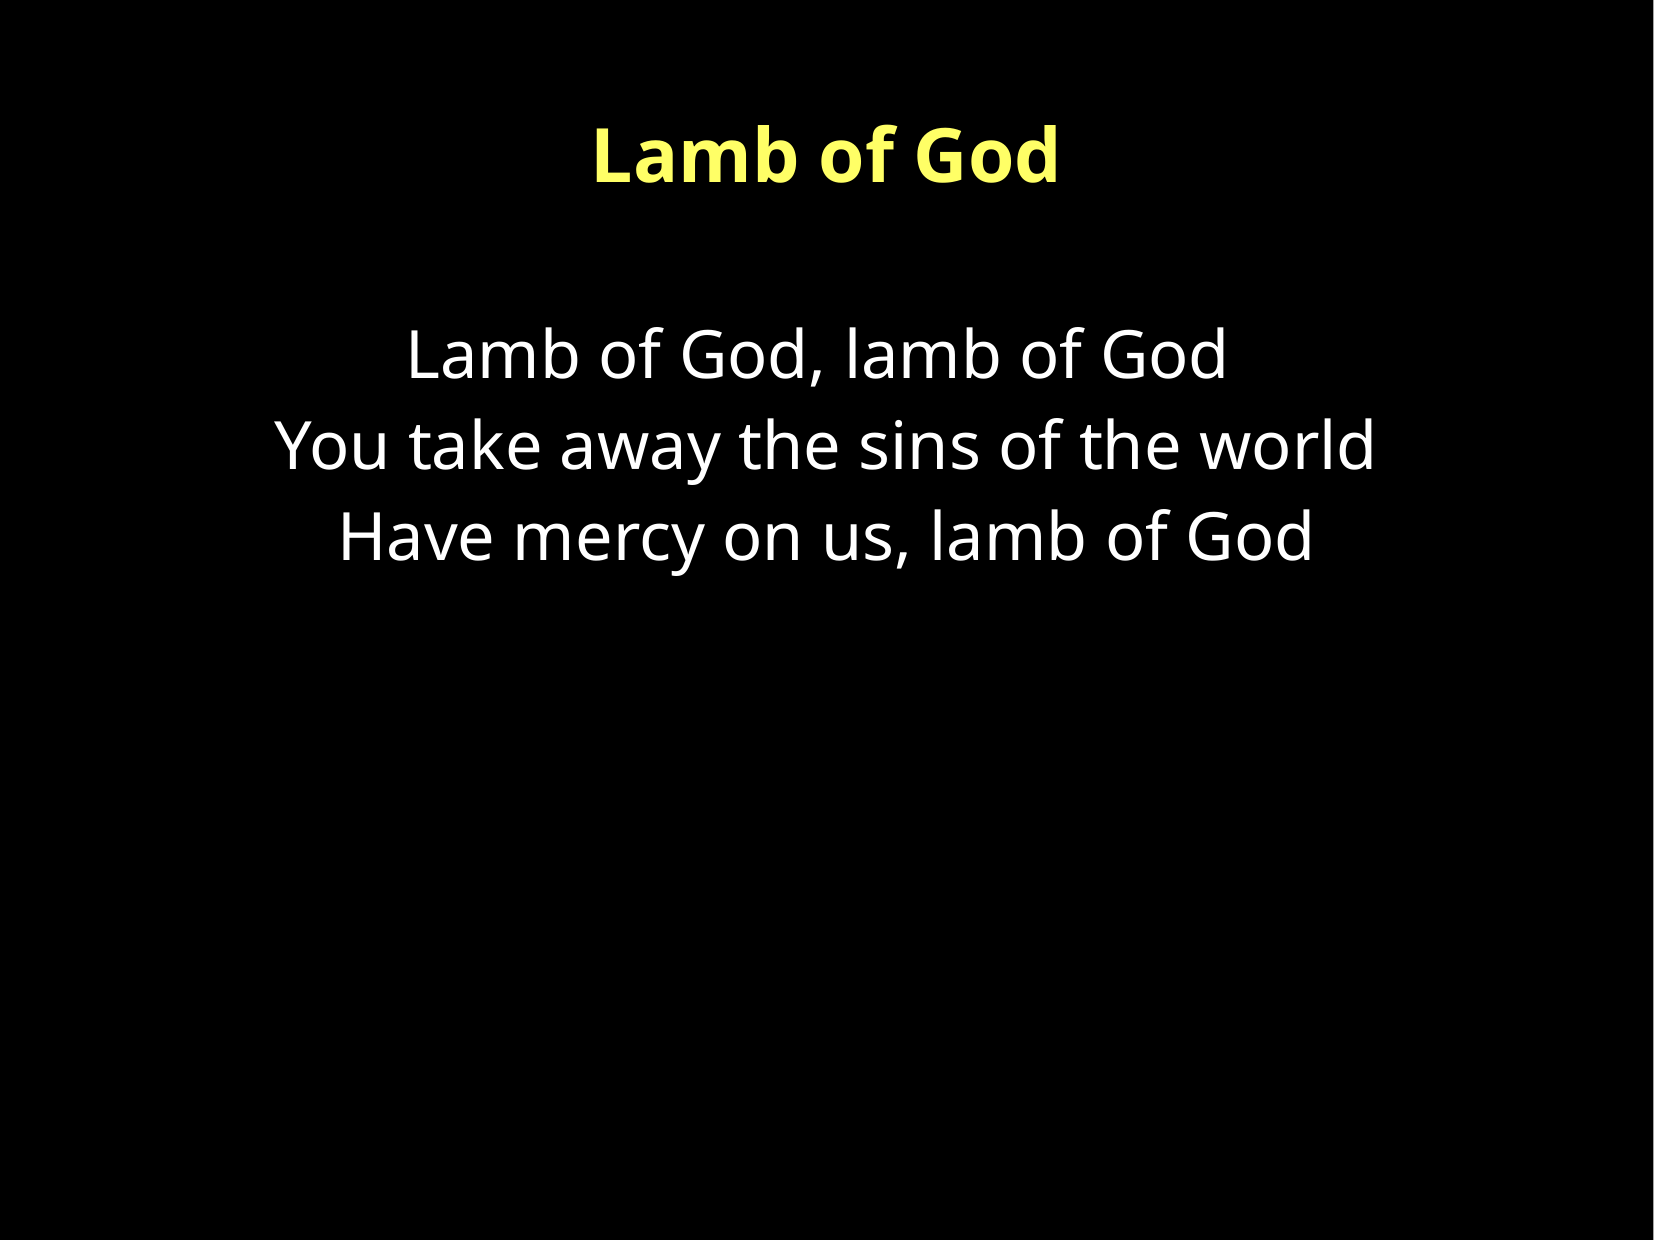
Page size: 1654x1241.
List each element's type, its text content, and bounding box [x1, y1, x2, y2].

list Lamb of God, lamb of God You take away the sins of the world Have mercy on us, lamb of God [0, 307, 1654, 1241]
title Lamb of God [82, 49, 1571, 257]
